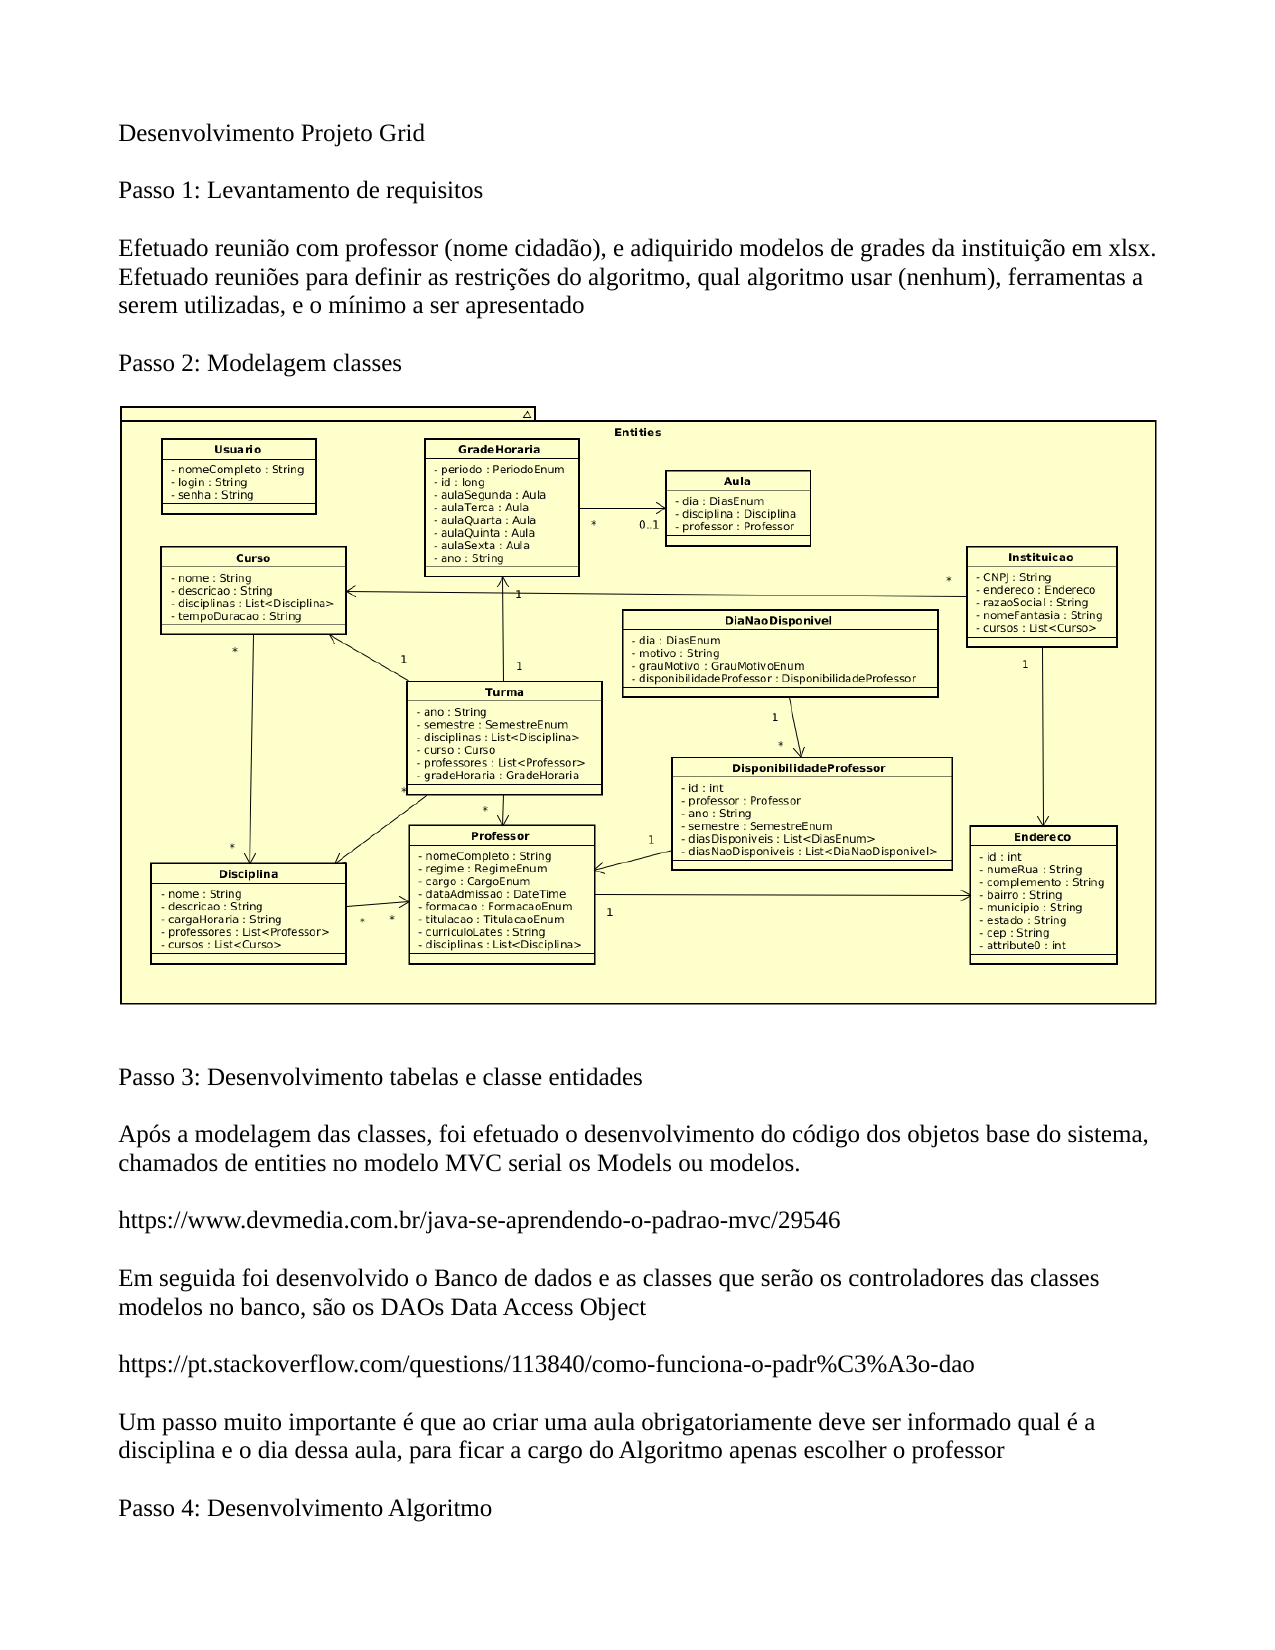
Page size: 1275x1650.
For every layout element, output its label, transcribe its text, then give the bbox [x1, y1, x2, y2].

picture [118, 405, 1157, 1005]
text Efetuado reuniões para definir as restrições do algoritmo, qual algoritmo usar (nenhum), ferramentas a serem utilizadas, e o mínimo a ser apresentado [118, 262, 1157, 319]
text Em seguida foi desenvolvido o Banco de dados e as classes que serão os controladores das classes modelos no banco, são os DAOs Data Access Object [118, 1263, 1157, 1321]
text Após a modelagem das classes, foi efetuado o desenvolvimento do código dos objetos base do sistema, chamados de entities no modelo MVC serial os Models ou modelos. [118, 1119, 1157, 1177]
text https://www.devmedia.com.br/java-se-aprendendo-o-padrao-mvc/29546 [118, 1206, 1157, 1234]
text Passo 1: Levantamento de requisitos [118, 176, 1157, 204]
text Desenvolvimento Projeto Grid [118, 118, 1157, 147]
text Passo 3: Desenvolvimento tabelas e classe entidades [118, 1062, 1157, 1091]
text Um passo muito importante é que ao criar uma aula obrigatoriamente deve ser informado qual é a disciplina e o dia dessa aula, para ficar a cargo do Algoritmo apenas escolher o professor [118, 1407, 1157, 1464]
text Passo 2: Modelagem classes [118, 348, 1157, 377]
text Passo 4: Desenvolvimento Algoritmo [118, 1493, 1157, 1522]
text Efetuado reunião com professor (nome cidadão), e adiquirido modelos de grades da instituição em xlsx. [118, 233, 1157, 262]
text https://pt.stackoverflow.com/questions/113840/como-funciona-o-padr%C3%A3o-dao [118, 1349, 1157, 1378]
